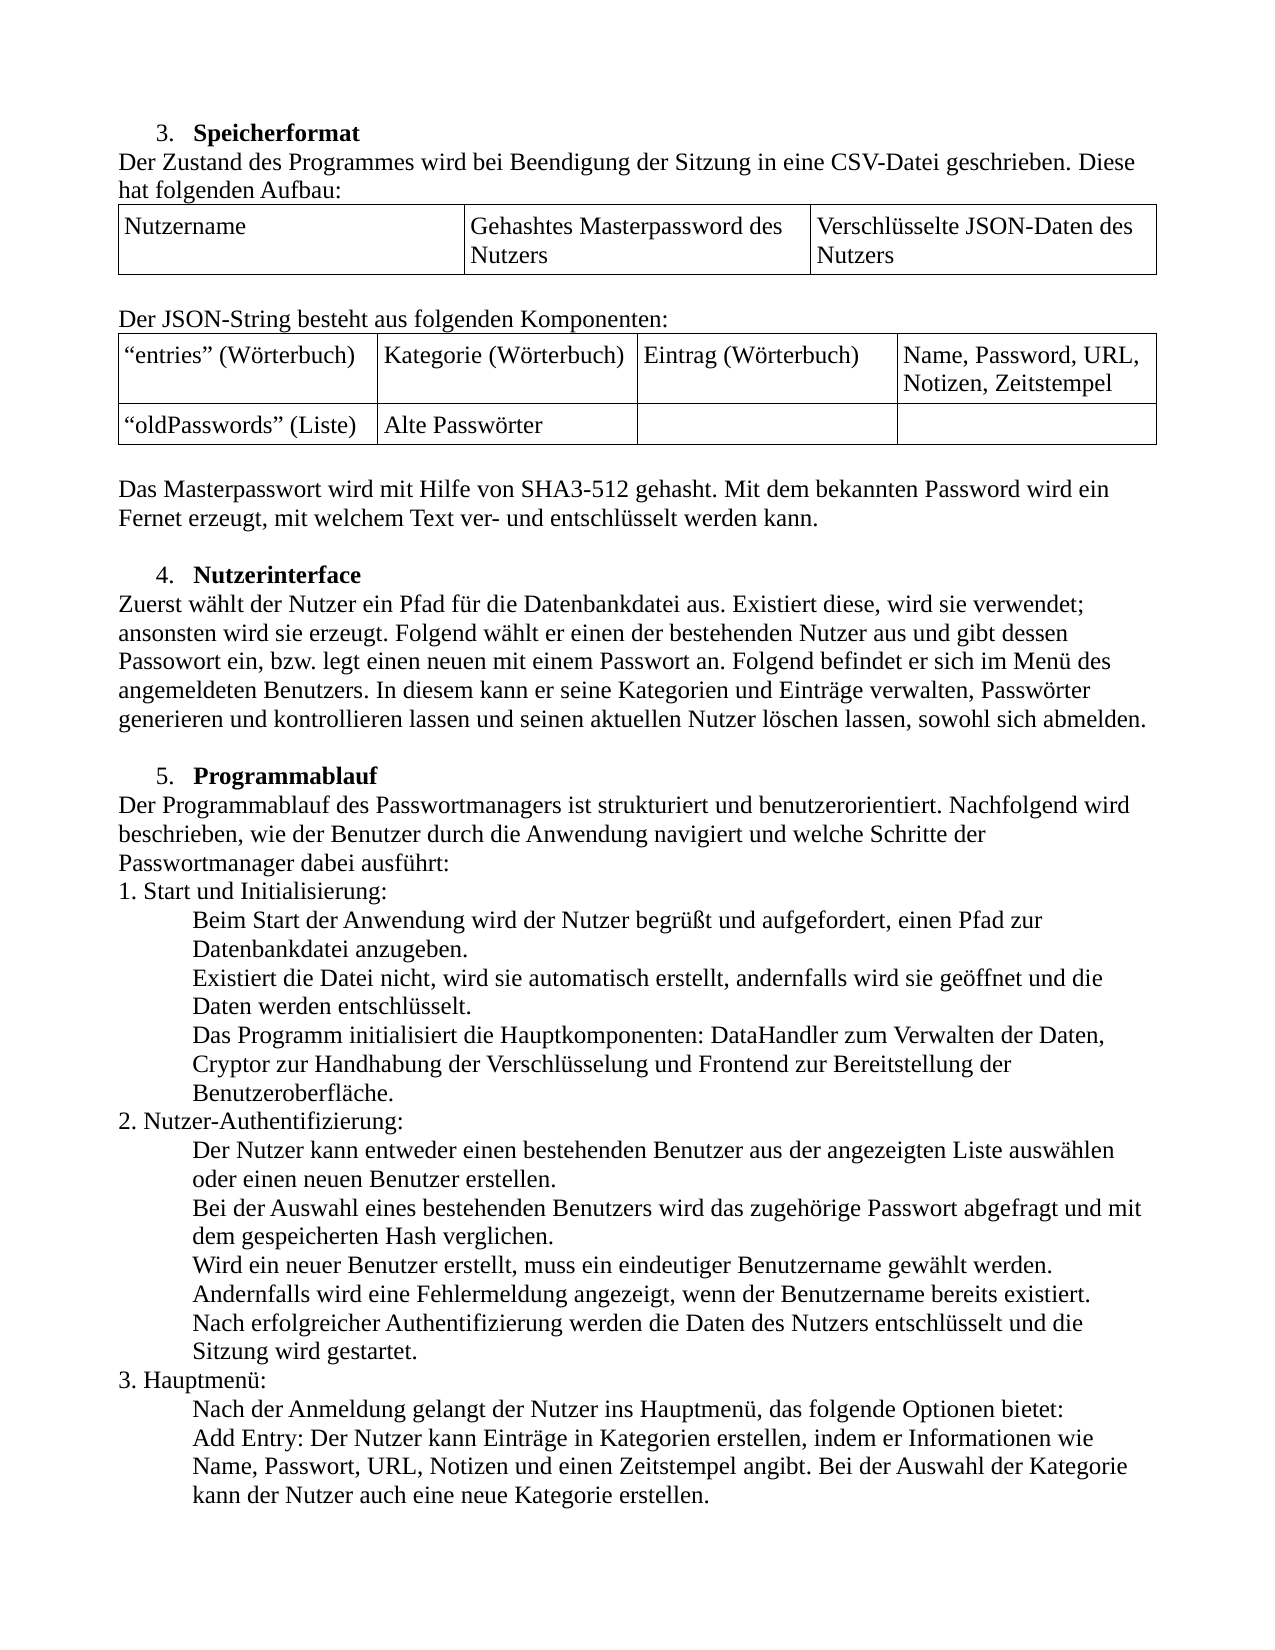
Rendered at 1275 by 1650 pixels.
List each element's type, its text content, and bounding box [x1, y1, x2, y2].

text 1. Start und Initialisierung: [118, 876, 1157, 905]
table_header Name, Password, URL, Notizen, Zeitstempel [898, 334, 1156, 403]
table_header Nutzername [119, 205, 464, 274]
table_header Eintrag (Wörterbuch) [638, 334, 897, 403]
text 2. Nutzer-Authentifizierung: [118, 1106, 1157, 1135]
text Nach der Anmeldung gelangt der Nutzer ins Hauptmenü, das folgende Optionen bietet: [192, 1394, 1157, 1423]
text Beim Start der Anwendung wird der Nutzer begrüßt und aufgefordert, einen Pfad zur Datenbankdatei anzugeben. [192, 905, 1157, 963]
text Wird ein neuer Benutzer erstellt, muss ein eindeutiger Benutzername gewählt werden. Andernfalls wird eine Fehlermeldung angezeigt, wenn der Benutzername bereits existiert. [192, 1250, 1157, 1308]
text Der JSON-String besteht aus folgenden Komponenten: [118, 304, 1157, 333]
text Der Zustand des Programmes wird bei Beendigung der Sitzung in eine CSV-Datei geschrieben. Diese hat folgenden Aufbau: [118, 147, 1157, 204]
table_cell “oldPasswords” (Liste) [119, 404, 377, 444]
text Add Entry: Der Nutzer kann Einträge in Kategorien erstellen, indem er Informationen wie Name, Passwort, URL, Notizen und einen Zeitstempel angibt. Bei der Auswahl der Kategorie kann der Nutzer auch eine neue Kategorie erstellen. [192, 1423, 1157, 1509]
list Programmablauf [156, 761, 1157, 790]
text 3. Hauptmenü: [118, 1365, 1157, 1394]
table_header Kategorie (Wörterbuch) [378, 334, 637, 403]
text Bei der Auswahl eines bestehenden Benutzers wird das zugehörige Passwort abgefragt und mit dem gespeicherten Hash verglichen. [192, 1193, 1157, 1250]
text Das Masterpasswort wird mit Hilfe von SHA3-512 gehasht. Mit dem bekannten Password wird ein Fernet erzeugt, mit welchem Text ver- und entschlüsselt werden kann. [118, 474, 1157, 531]
text Der Nutzer kann entweder einen bestehenden Benutzer aus der angezeigten Liste auswählen oder einen neuen Benutzer erstellen. [192, 1135, 1157, 1193]
text Nach erfolgreicher Authentifizierung werden die Daten des Nutzers entschlüsselt und die Sitzung wird gestartet. [192, 1308, 1157, 1365]
text Das Programm initialisiert die Hauptkomponenten: DataHandler zum Verwalten der Daten, Cryptor zur Handhabung der Verschlüsselung und Frontend zur Bereitstellung der Benutzeroberfläche. [192, 1020, 1157, 1106]
table_header Gehashtes Masterpassword des Nutzers [465, 205, 810, 274]
table_cell Alte Passwörter [378, 404, 637, 444]
text Zuerst wählt der Nutzer ein Pfad für die Datenbankdatei aus. Existiert diese, wird sie verwendet; ansonsten wird sie erzeugt. Folgend wählt er einen der bestehenden Nutzer aus und gibt dessen Passowort ein, bzw. legt einen neuen mit einem Passwort an. Folgend befindet er sich im Menü des angemeldeten Benutzers. In diesem kann er seine Kategorien und Einträge verwalten, Passwörter generieren und kontrollieren lassen und seinen aktuellen Nutzer löschen lassen, sowohl sich abmelden. [118, 589, 1157, 733]
table_header Verschlüsselte JSON-Daten des Nutzers [811, 205, 1156, 274]
text Der Programmablauf des Passwortmanagers ist strukturiert und benutzerorientiert. Nachfolgend wird beschrieben, wie der Benutzer durch die Anwendung navigiert und welche Schritte der Passwortmanager dabei ausführt: [118, 790, 1157, 876]
list Nutzerinterface [156, 560, 1157, 589]
text Existiert die Datei nicht, wird sie automatisch erstellt, andernfalls wird sie geöffnet und die Daten werden entschlüsselt. [192, 963, 1157, 1020]
table_cell [638, 404, 897, 444]
table_cell [898, 404, 1156, 444]
table_header “entries” (Wörterbuch) [119, 334, 377, 403]
list Speicherformat [156, 118, 1157, 147]
